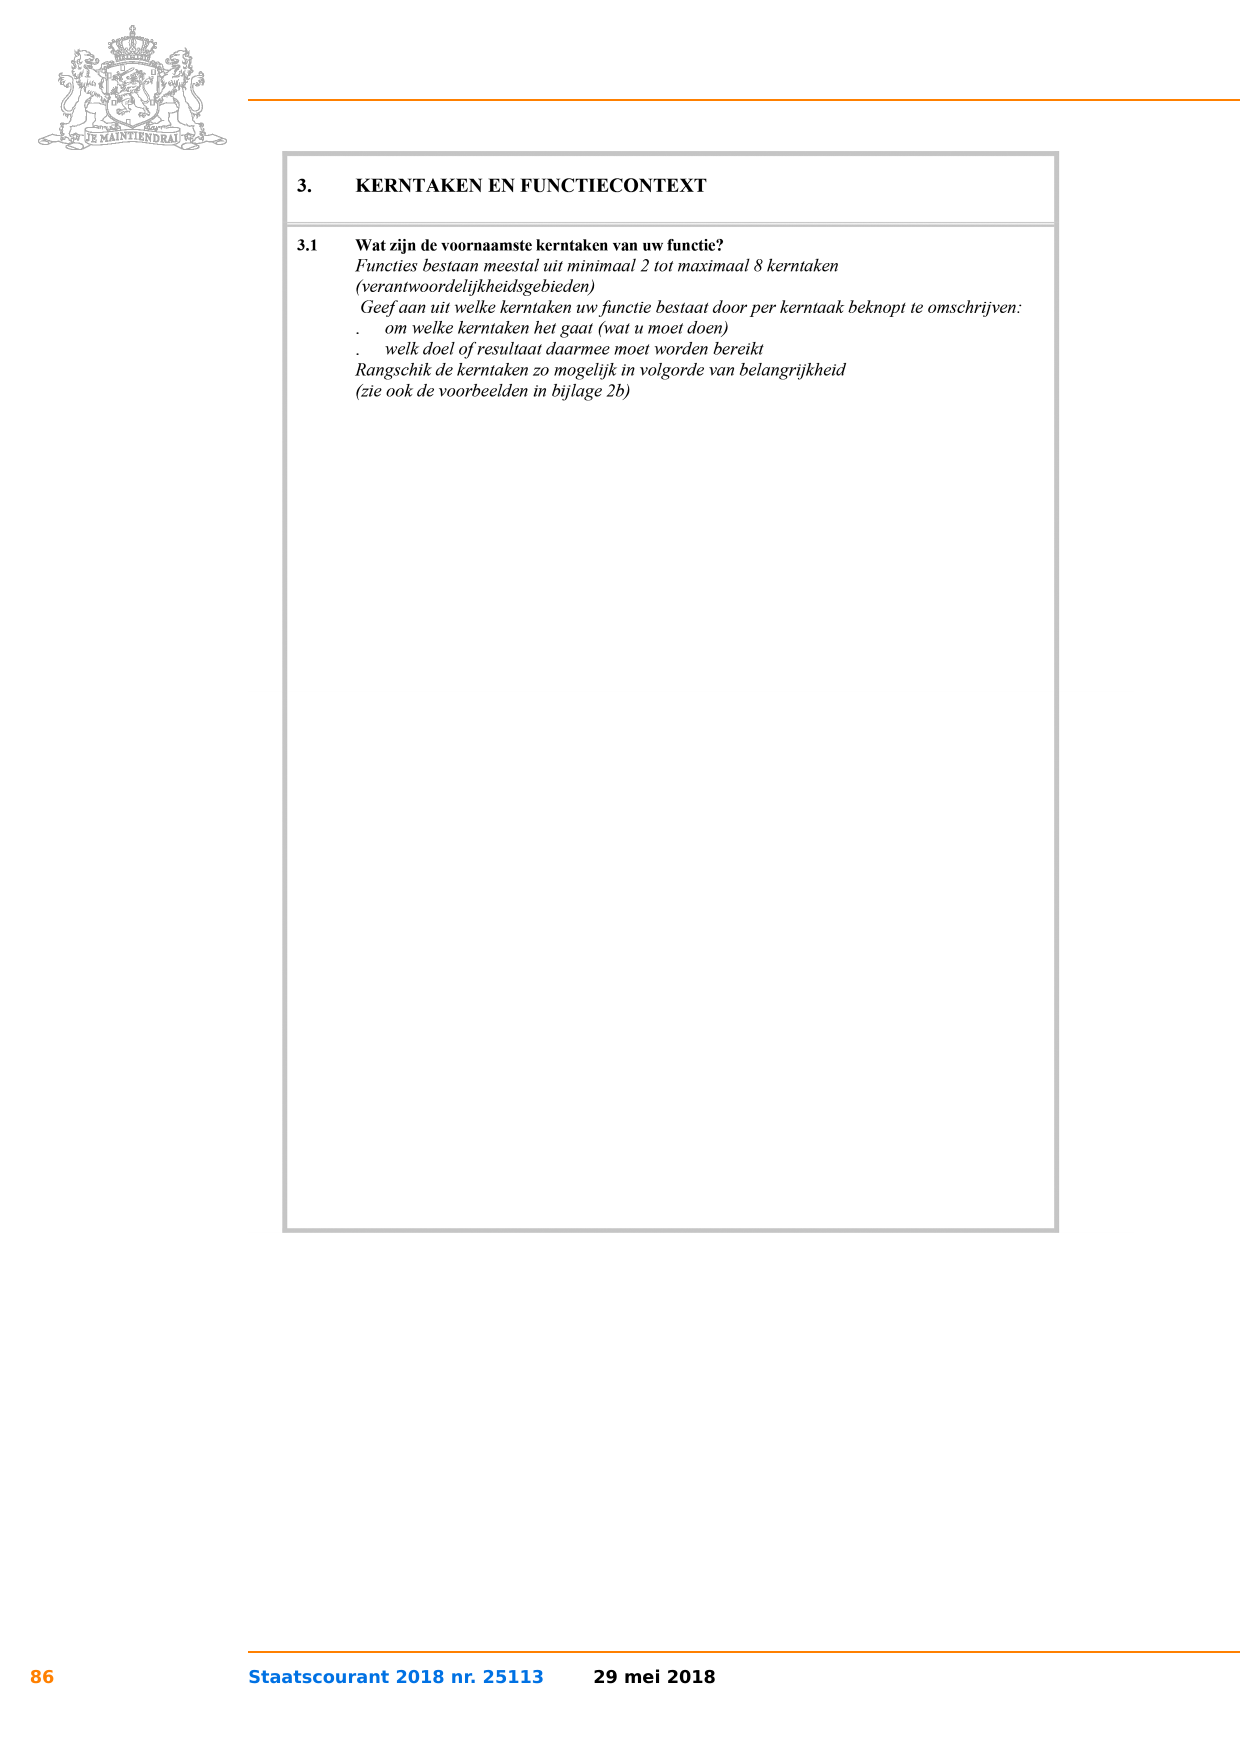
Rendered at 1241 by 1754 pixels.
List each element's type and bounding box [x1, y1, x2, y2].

picture [38, 25, 227, 150]
picture [248, 151, 1134, 1233]
